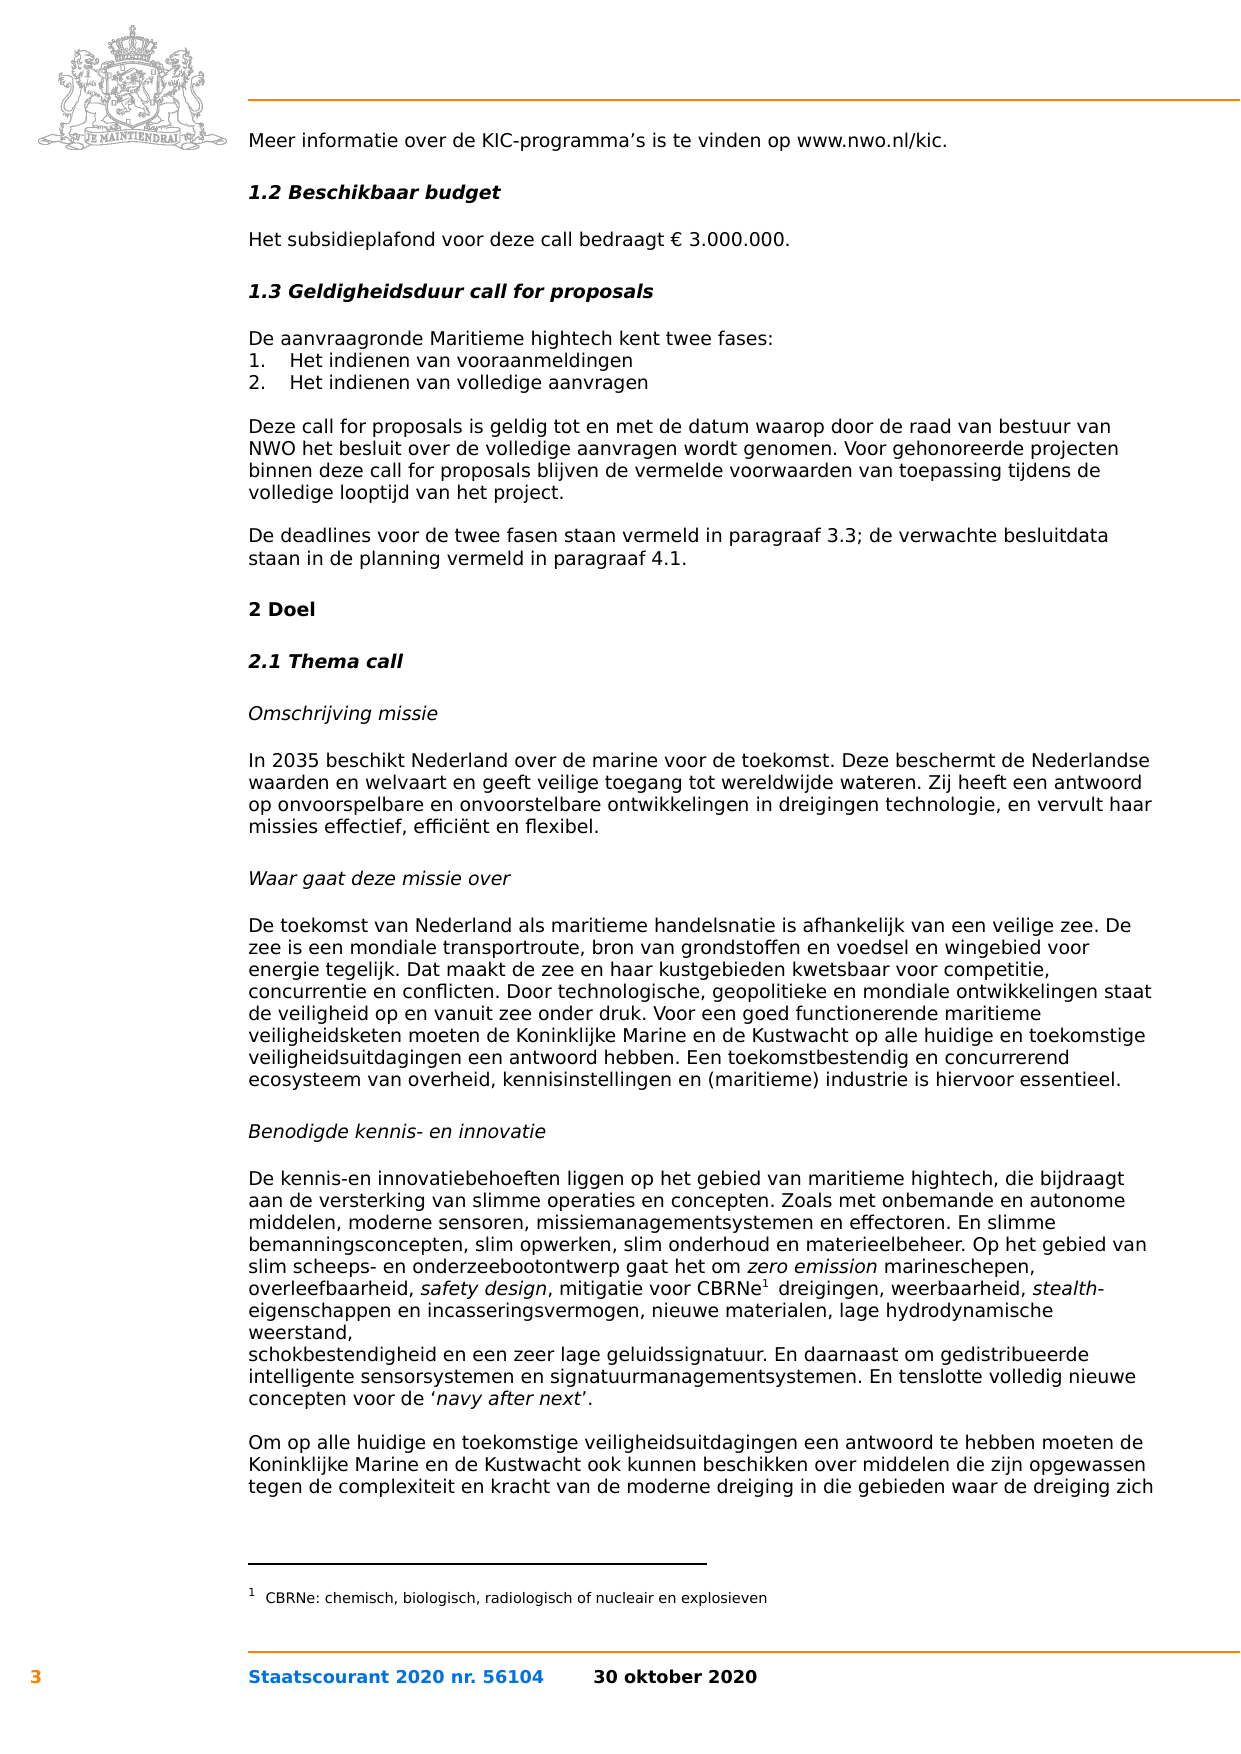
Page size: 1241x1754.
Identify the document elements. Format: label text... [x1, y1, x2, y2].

text Deze call for proposals is geldig tot en met de datum waarop door de raad van bestuur van NWO het besluit over de volledige aanvragen wordt genomen. Voor gehonoreerde projecten binnen deze call for proposals blijven de vermelde voorwaarden van toepassing tijdens de volledige looptijd van het project. [248, 416, 1163, 503]
text In 2035 beschikt Nederland over de marine voor de toekomst. Deze beschermt de Nederlandse waarden en welvaart en geeft veilige toegang tot wereldwijde wateren. Zij heeft een antwoord op onvoorspelbare en onvoorstelbare ontwikkelingen in dreigingen technologie, en vervult haar missies effectief, efficiënt en flexibel. [248, 750, 1163, 838]
subtitle 2.1 Thema call [248, 651, 1163, 673]
text schokbestendigheid en een zeer lage geluidssignatuur. En daarnaast om gedistribueerde intelligente sensorsystemen en signatuurmanagementsystemen. En tenslotte volledig nieuwe concepten voor de ‘navy after next’. [248, 1344, 1163, 1410]
text Om op alle huidige en toekomstige veiligheidsuitdagingen een antwoord te hebben moeten de Koninklijke Marine en de Kustwacht ook kunnen beschikken over middelen die zijn opgewassen tegen de complexiteit en kracht van de moderne dreiging in die gebieden waar de dreiging zich [248, 1432, 1163, 1498]
subtitle Benodigde kennis- en innovatie [248, 1121, 1163, 1143]
text 2. Het indienen van volledige aanvragen [248, 372, 1163, 394]
subtitle 1.2 Beschikbaar budget [248, 182, 1163, 204]
text De toekomst van Nederland als maritieme handelsnatie is afhankelijk van een veilige zee. De zee is een mondiale transportroute, bron van grondstoffen en voedsel en wingebied voor energie tegelijk. Dat maakt de zee en haar kustgebieden kwetsbaar voor competitie, concurrentie en conflicten. Door technologische, geopolitieke en mondiale ontwikkelingen staat de veiligheid op en vanuit zee onder druk. Voor een goed functionerende maritieme veiligheidsketen moeten de Koninklijke Marine en de Kustwacht op alle huidige en toekomstige veiligheidsuitdagingen een antwoord hebben. Een toekomstbestendig en concurrerend ecosysteem van overheid, kennisinstellingen en (maritieme) industrie is hiervoor essentieel. [248, 915, 1163, 1091]
subtitle Waar gaat deze missie over [248, 868, 1163, 890]
text Het subsidieplafond voor deze call bedraagt € 3.000.000. [248, 229, 1163, 251]
text Meer informatie over de KIC-programma’s is te vinden op www.nwo.nl/kic. [248, 130, 1163, 152]
text 1. Het indienen van vooraanmeldingen [248, 350, 1163, 372]
subtitle Omschrijving missie [248, 703, 1163, 725]
subtitle 1.3 Geldigheidsduur call for proposals [248, 281, 1163, 303]
text De aanvraagronde Maritieme hightech kent twee fases: [248, 328, 1163, 350]
text De deadlines voor de twee fasen staan vermeld in paragraaf 3.3; de verwachte besluitdata staan in de planning vermeld in paragraaf 4.1. [248, 525, 1163, 569]
subtitle 2 Doel [248, 599, 1163, 621]
text CBRNe: chemisch, biologisch, radiologisch of nucleair en explosieven [248, 1586, 1163, 1608]
text De kennis-en innovatiebehoeften liggen op het gebied van maritieme hightech, die bijdraagt aan de versterking van slimme operaties en concepten. Zoals met onbemande en autonome middelen, moderne sensoren, missiemanagementsystemen en effectoren. En slimme bemanningsconcepten, slim opwerken, slim onderhoud en materieelbeheer. Op het gebied van slim scheeps- en onderzeebootontwerp gaat het om zero emission marineschepen, overleefbaarheid, safety design, mitigatie voor CBRNe dreigingen, weerbaarheid, stealth-eigenschappen en incasseringsvermogen, nieuwe materialen, lage hydrodynamische weerstand, [248, 1168, 1163, 1344]
picture [38, 25, 227, 150]
